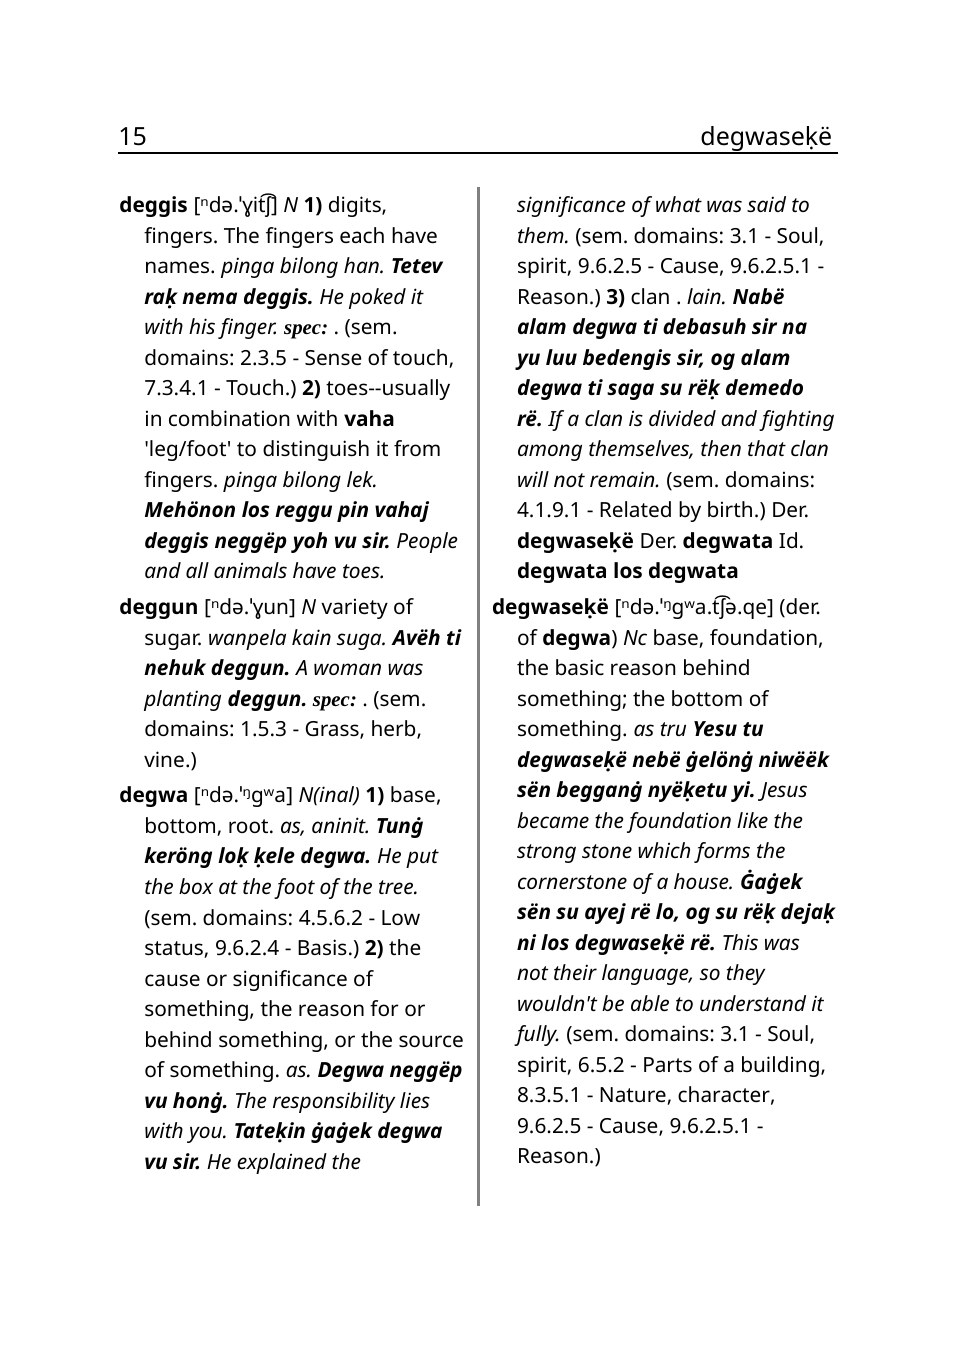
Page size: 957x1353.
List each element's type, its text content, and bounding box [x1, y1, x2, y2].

text deggis [ⁿdə.ˈɣit͡ʃ] N 1) digits, fingers. The fingers each have names. pinga bilong han. Tetev raḳ nema deggis. He poked it with his finger. spec: . (sem. domains: 2.3.5 - Sense of touch, 7.3.4.1 - Touch.) 2) toes--usually in combination with vaha 'leg/foot' to distinguish it from fingers. pinga bilong lek. Mehönon los reggu pin vahaj deggis neggëp yoh vu sir. People and all animals have toes. [119, 188, 465, 589]
text significance of what was said to them. (sem. domains: 3.1 - Soul, spirit, 9.6.2.5 - Cause, 9.6.2.5.1 - Reason.) 3) clan . lain. Nabë alam degwa ti debasuh sir na yu luu bedengis sir, og alam degwa ti saga su rëḳ demedo rë. If a clan is divided and fighting among themselves, then that clan will not remain. (sem. domains: 4.1.9.1 - Related by birth.) Der. degwaseḳë Der. degwata Id. degwata los degwata [492, 188, 837, 589]
text deggun [ⁿdə.ˈɣun] N variety of sugar. wanpela kain suga. Avëh ti nehuk deggun. A woman was planting deggun. spec: . (sem. domains: 1.5.3 - Grass, herb, vine.) [119, 589, 465, 777]
text degwaseḳë [ⁿdə.ˈᵑɡʷa.t͡ʃə.qe] (der. of degwa) Nc base, foundation, the basic reason behind something; the bottom of something. as tru Yesu tu degwaseḳë nebë ġelönġ niwëëk sën begganġ nyëḳetu yi. Jesus became the foundation like the strong stone which forms the cornerstone of a house. Ġaġek sën su ayej rë lo, og su rëḳ dejaḳ ni los degwaseḳë rë. This was not their language, so they wouldn't be able to understand it fully. (sem. domains: 3.1 - Soul, spirit, 6.5.2 - Parts of a building, 8.3.5.1 - Nature, character, 9.6.2.5 - Cause, 9.6.2.5.1 - Reason.) [492, 589, 837, 1174]
text degwa [ⁿdə.ˈᵑɡʷa] N(inal) 1) base, bottom, root. as, aninit. Tunġ keröng loḳ ḳele degwa. He put the box at the foot of the tree. (sem. domains: 4.5.6.2 - Low status, 9.6.2.4 - Basis.) 2) the cause or significance of something, the reason for or behind something, or the source of something. as. Degwa neggëp vu honġ. The responsibility lies with you. Tateḳin ġaġek degwa vu sir. He explained the [119, 777, 465, 1179]
